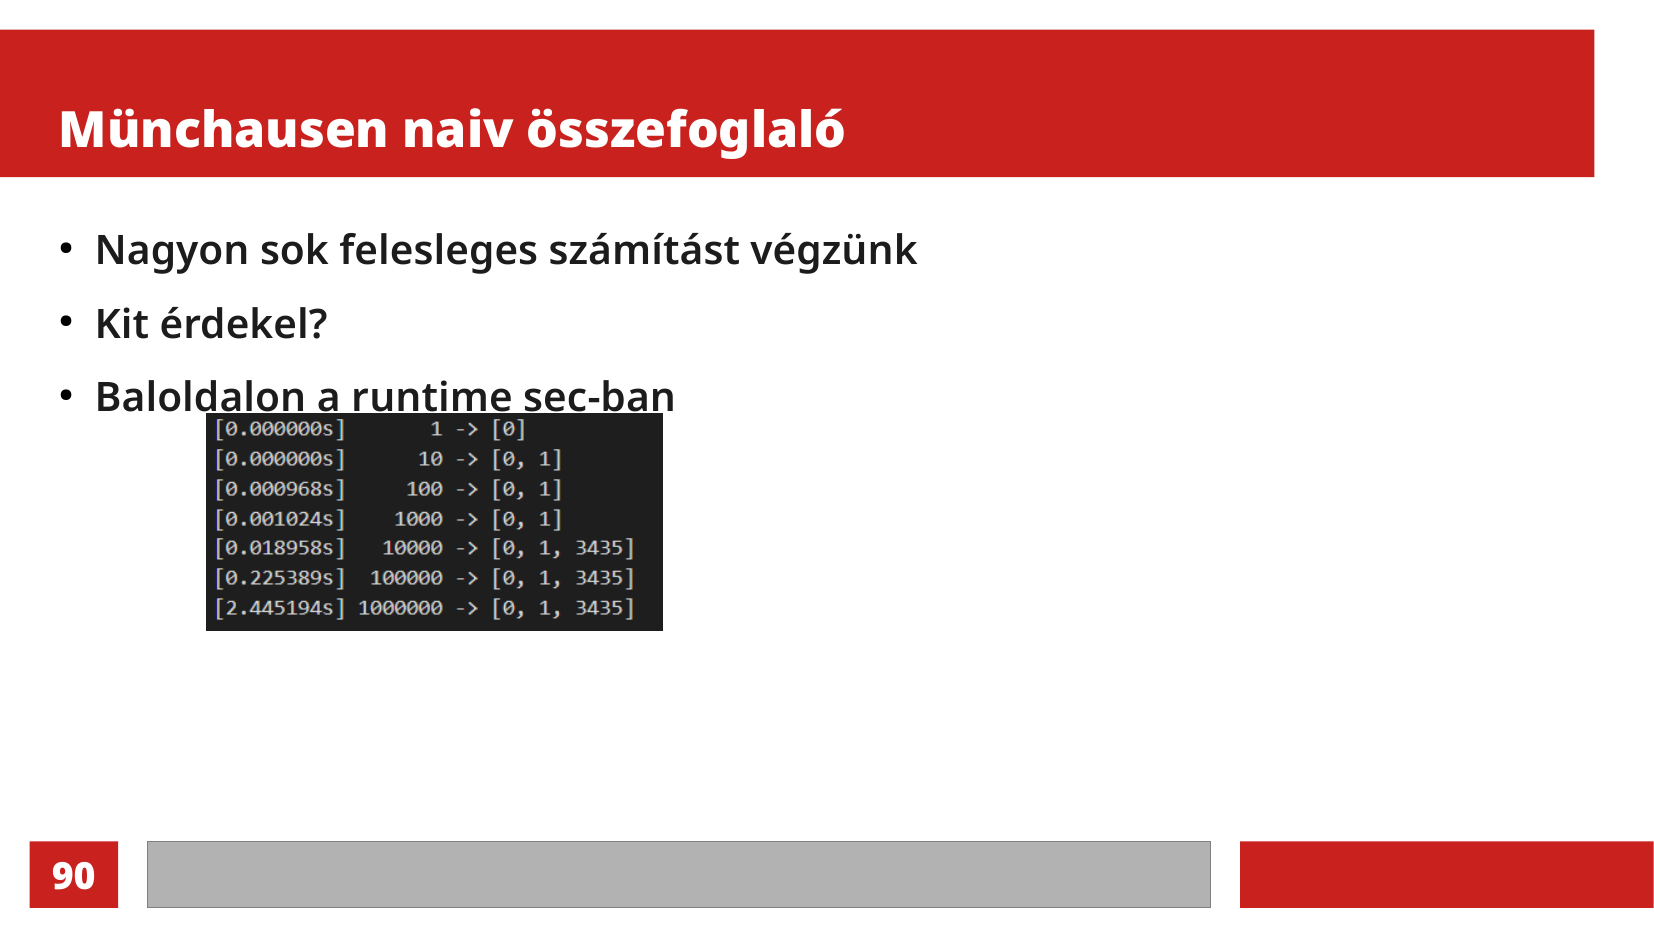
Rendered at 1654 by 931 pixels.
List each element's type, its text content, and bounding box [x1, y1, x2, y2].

picture [206, 413, 663, 631]
title Münchausen naiv összefoglaló [59, 44, 1595, 163]
list Nagyon sok felesleges számítást végzünk Kit érdekel? Baloldalon a runtime sec-ban [59, 221, 1565, 827]
